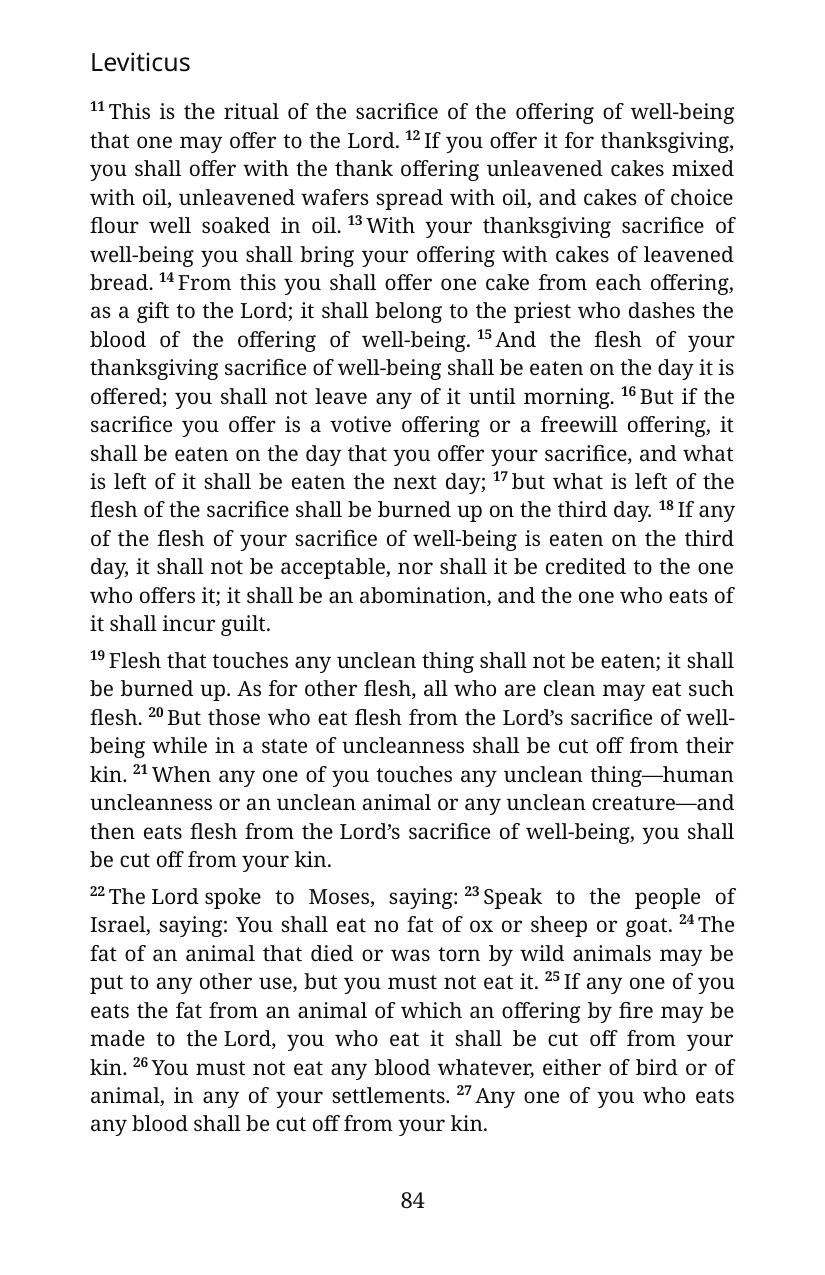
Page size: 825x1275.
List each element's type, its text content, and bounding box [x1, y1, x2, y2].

text 11 This is the ritual of the sacrifice of the offering of well-being that one may offer to the Lord. 12 If you offer it for thanksgiving, you shall offer with the thank offering unleavened cakes mixed with oil, unleavened wafers spread with oil, and cakes of choice flour well soaked in oil. 13 With your thanksgiving sacrifice of well-being you shall bring your offering with cakes of leavened bread. 14 From this you shall offer one cake from each offering, as a gift to the Lord; it shall belong to the priest who dashes the blood of the offering of well-being. 15 And the flesh of your thanksgiving sacrifice of well-being shall be eaten on the day it is offered; you shall not leave any of it until morning. 16 But if the sacrifice you offer is a votive offering or a freewill offering, it shall be eaten on the day that you offer your sacrifice, and what is left of it shall be eaten the next day; 17 but what is left of the flesh of the sacrifice shall be burned up on the third day. 18 If any of the flesh of your sacrifice of well-being is eaten on the third day, it shall not be acceptable, nor shall it be credited to the one who offers it; it shall be an abomination, and the one who eats of it shall incur guilt. [90, 97, 735, 638]
text 22 The Lord spoke to Moses, saying: 23 Speak to the people of Israel, saying: You shall eat no fat of ox or sheep or goat. 24 The fat of an animal that died or was torn by wild animals may be put to any other use, but you must not eat it. 25 If any one of you eats the fat from an animal of which an offering by fire may be made to the Lord, you who eat it shall be cut off from your kin. 26 You must not eat any blood whatever, either of bird or of animal, in any of your settlements. 27 Any one of you who eats any blood shall be cut off from your kin. [90, 882, 735, 1138]
text 19 Flesh that touches any unclean thing shall not be eaten; it shall be burned up. As for other flesh, all who are clean may eat such flesh. 20 But those who eat flesh from the Lord’s sacrifice of well-being while in a state of uncleanness shall be cut off from their kin. 21 When any one of you touches any unclean thing—human uncleanness or an unclean animal or any unclean creature—and then eats flesh from the Lord’s sacrifice of well-being, you shall be cut off from your kin. [90, 646, 735, 874]
